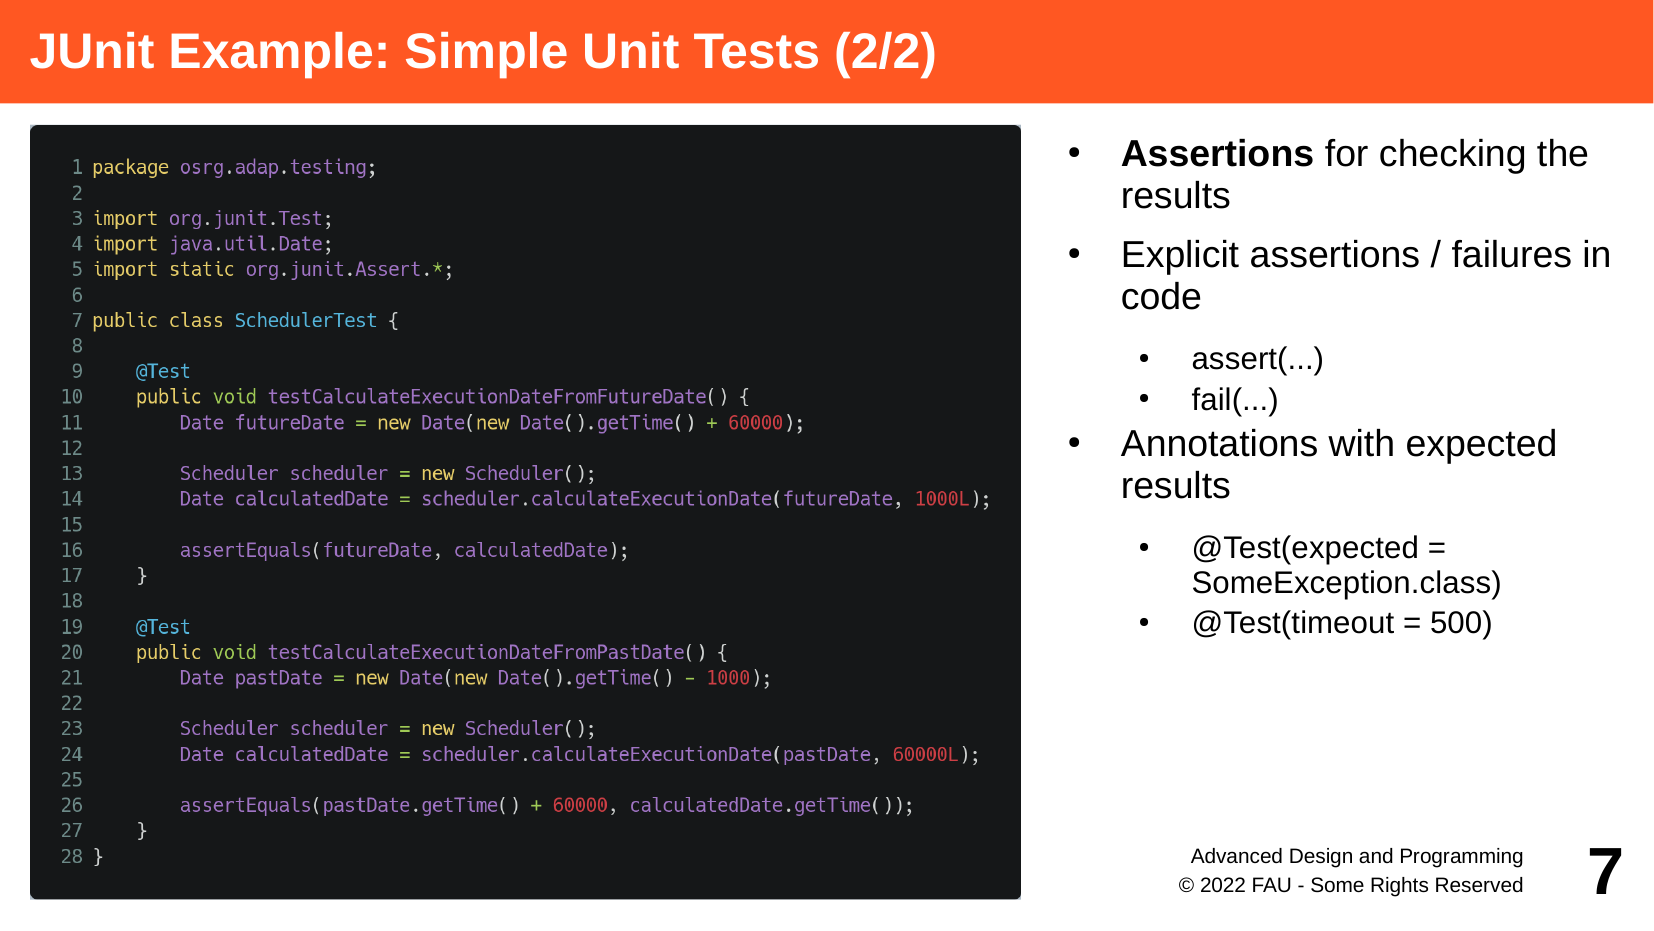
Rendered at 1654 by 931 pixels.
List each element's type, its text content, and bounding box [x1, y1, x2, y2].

picture [30, 124, 1021, 901]
title JUnit Example: Simple Unit Tests (2/2) [0, 0, 1654, 104]
list Assertions for checking the results Explicit assertions / failures in code assert(...) fail(...) Annotations with expected results @Test(expected = SomeException.class) @Test(timeout = 500) [1050, 132, 1636, 826]
